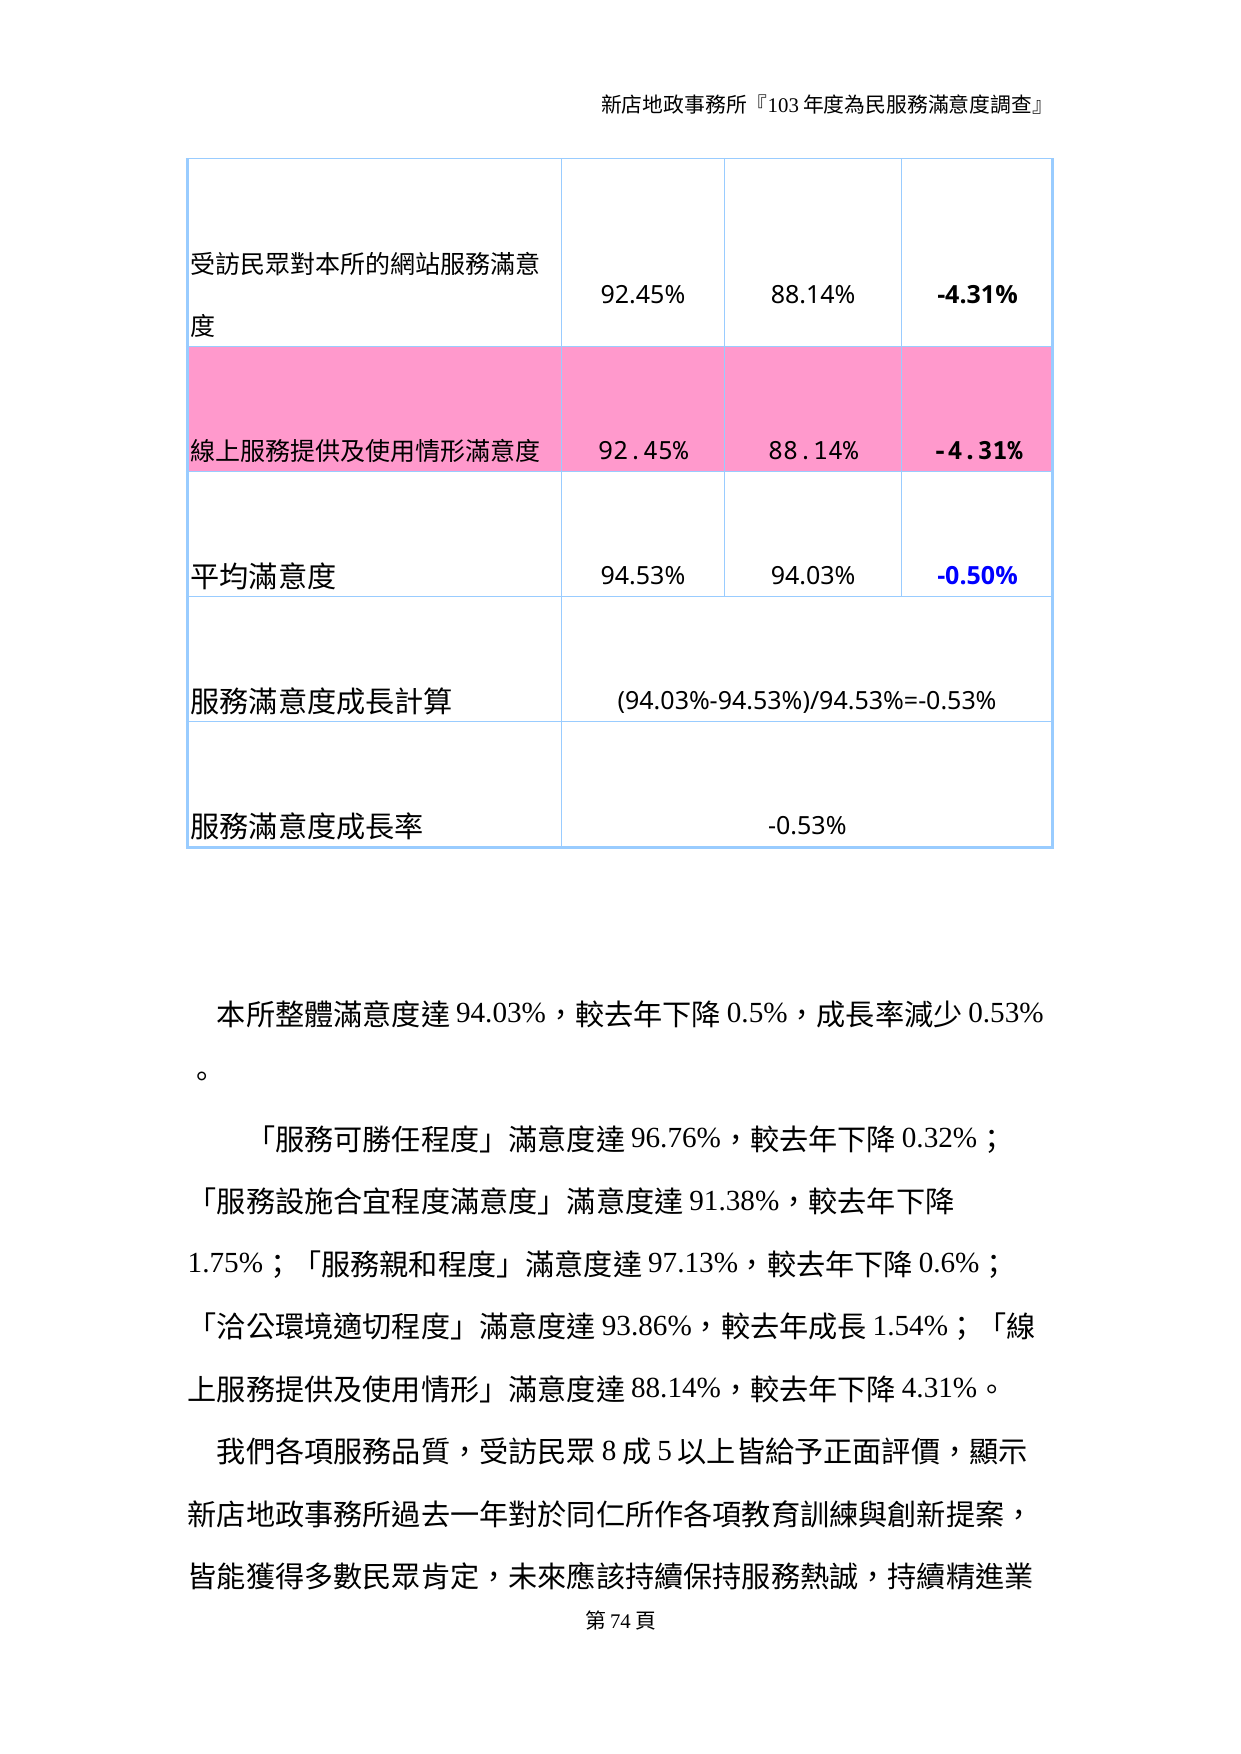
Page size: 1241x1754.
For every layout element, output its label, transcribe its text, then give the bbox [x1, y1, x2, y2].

text 我們各項服務品質，受訪民眾8成5以上皆給予正面評價，顯示新店地政事務所過去一年對於同仁所作各項教育訓練與創新提案，皆能獲得多數民眾肯定，未來應該持續保持服務熱誠，持續精進業 [187, 1408, 1053, 1596]
table_cell -0.53% [562, 722, 1051, 846]
table_cell 服務滿意度成長計算 [189, 597, 561, 721]
table_cell 92.45% [562, 347, 724, 471]
table_cell 94.53% [562, 472, 724, 596]
table_cell (94.03%-94.53%)/94.53%=-0.53% [562, 597, 1051, 721]
table_cell -4.31% [902, 347, 1051, 471]
table_cell 88.14% [725, 347, 901, 471]
table_cell 線上服務提供及使用情形滿意度 [189, 347, 561, 471]
table_cell 88.14% [725, 159, 901, 346]
table_cell -4.31% [902, 159, 1051, 346]
table_cell 94.03% [725, 472, 901, 596]
table_cell 平均滿意度 [189, 472, 561, 596]
table_cell 92.45% [562, 159, 724, 346]
text 本所整體滿意度達94.03%，較去年下降0.5%，成長率減少0.53% [187, 971, 1053, 1033]
text 「服務可勝任程度」滿意度達96.76%，較去年下降0.32%；「服務設施合宜程度滿意度」滿意度達91.38%，較去年下降1.75%；「服務親和程度」滿意度達97.13%，較去年下降0.6%；「洽公環境適切程度」滿意度達93.86%，較去年成長1.54%；「線上服務提供及使用情形」滿意度達88.14%，較去年下降4.31%。 [187, 1096, 1053, 1408]
text 。 [187, 1033, 1053, 1096]
table_cell 服務滿意度成長率 [189, 722, 561, 846]
table_cell -0.50% [902, 472, 1051, 596]
table_cell 受訪民眾對本所的網站服務滿意度 [189, 159, 561, 346]
